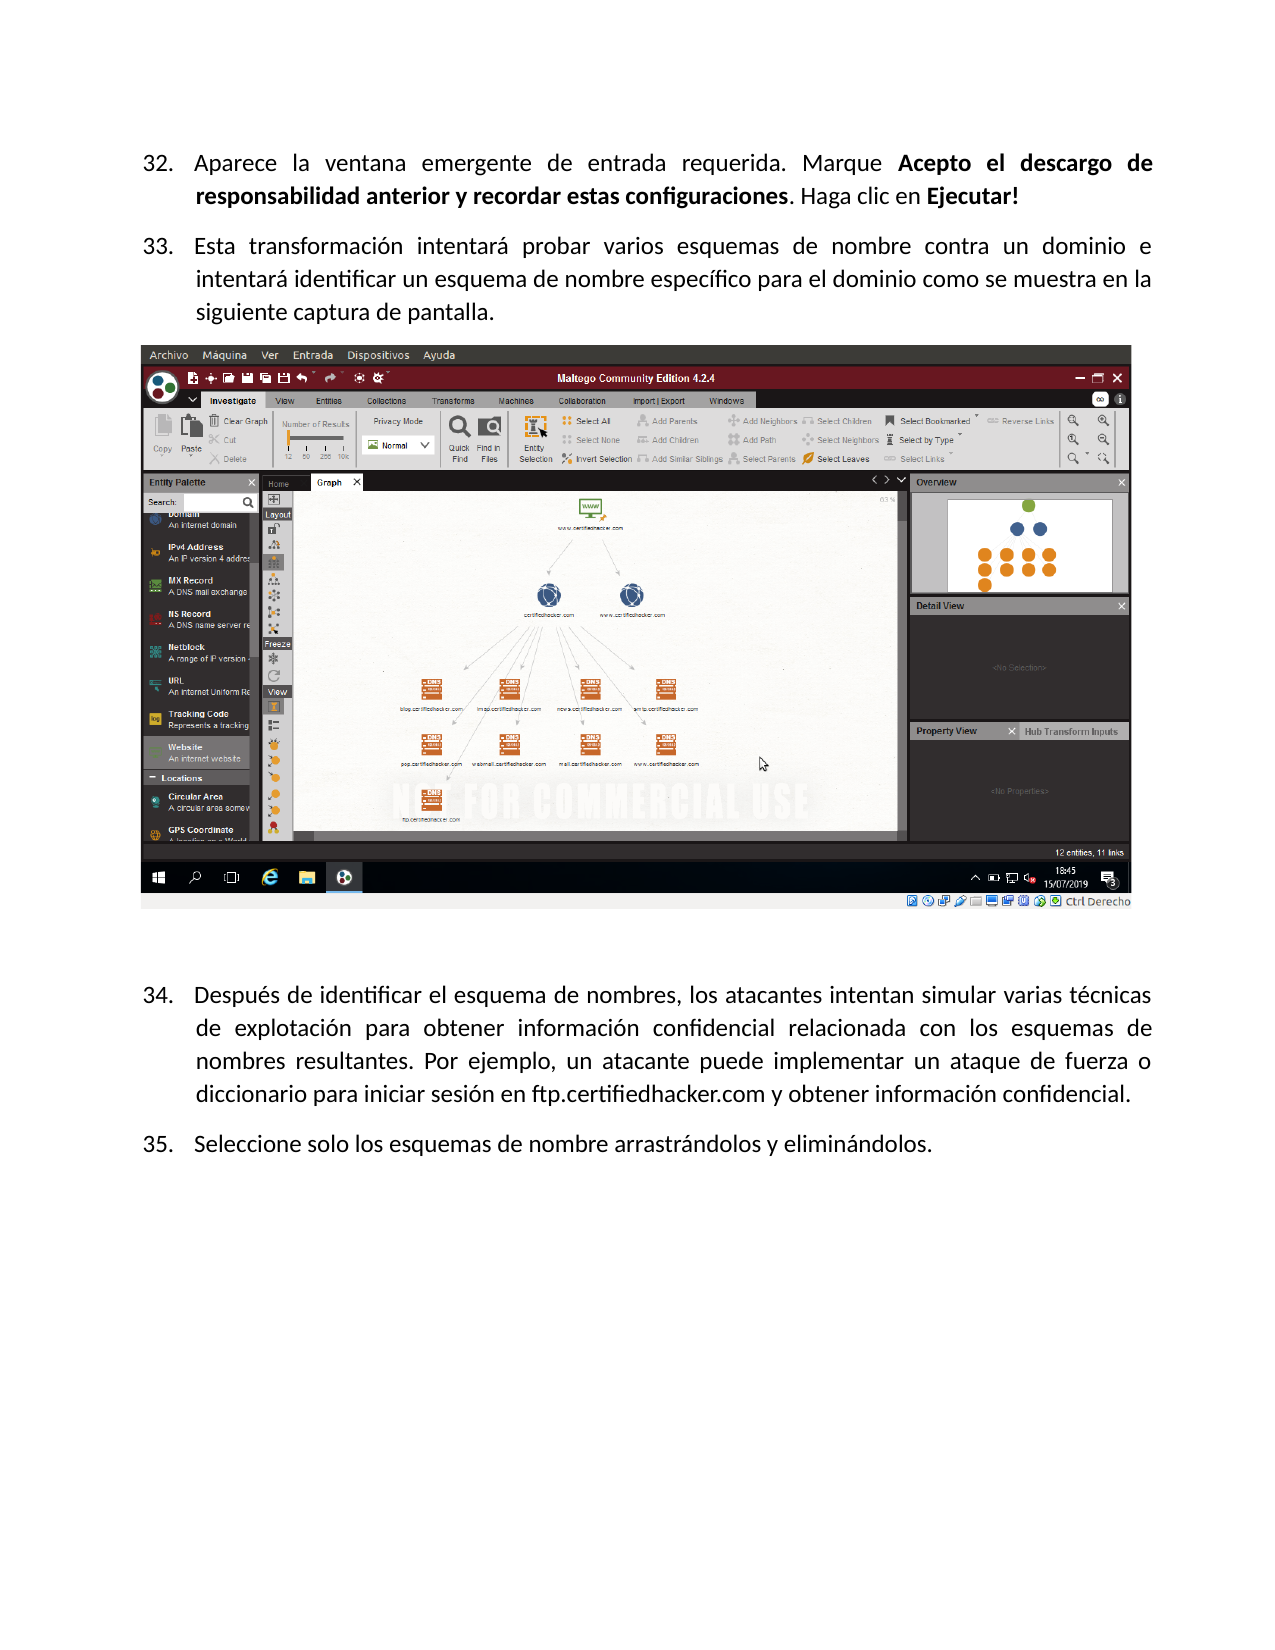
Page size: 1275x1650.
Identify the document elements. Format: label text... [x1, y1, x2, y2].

picture [140, 345, 1132, 909]
list Después de identificar el esquema de nombres, los atacantes intentan simular varias técnicas de explotación para obtener información confidencial relacionada con los esquemas de nombres resultantes. Por ejemplo, un atacante puede implementar un ataque de fuerza o diccionario para iniciar sesión en ftp.certifiedhacker.com y obtener información confidencial. [142, 979, 1153, 1109]
list Aparece la ventana emergente de entrada requerida. Marque Acepto el descargo de responsabilidad anterior y recordar estas configuraciones. Haga clic en Ejecutar! [142, 148, 1153, 211]
list Seleccione solo los esquemas de nombre arrastrándolos y eliminándolos. [142, 1128, 1153, 1158]
list Esta transformación intentará probar varios esquemas de nombre contra un dominio e intentará identificar un esquema de nombre específico para el dominio como se muestra en la siguiente captura de pantalla. [142, 230, 1153, 326]
